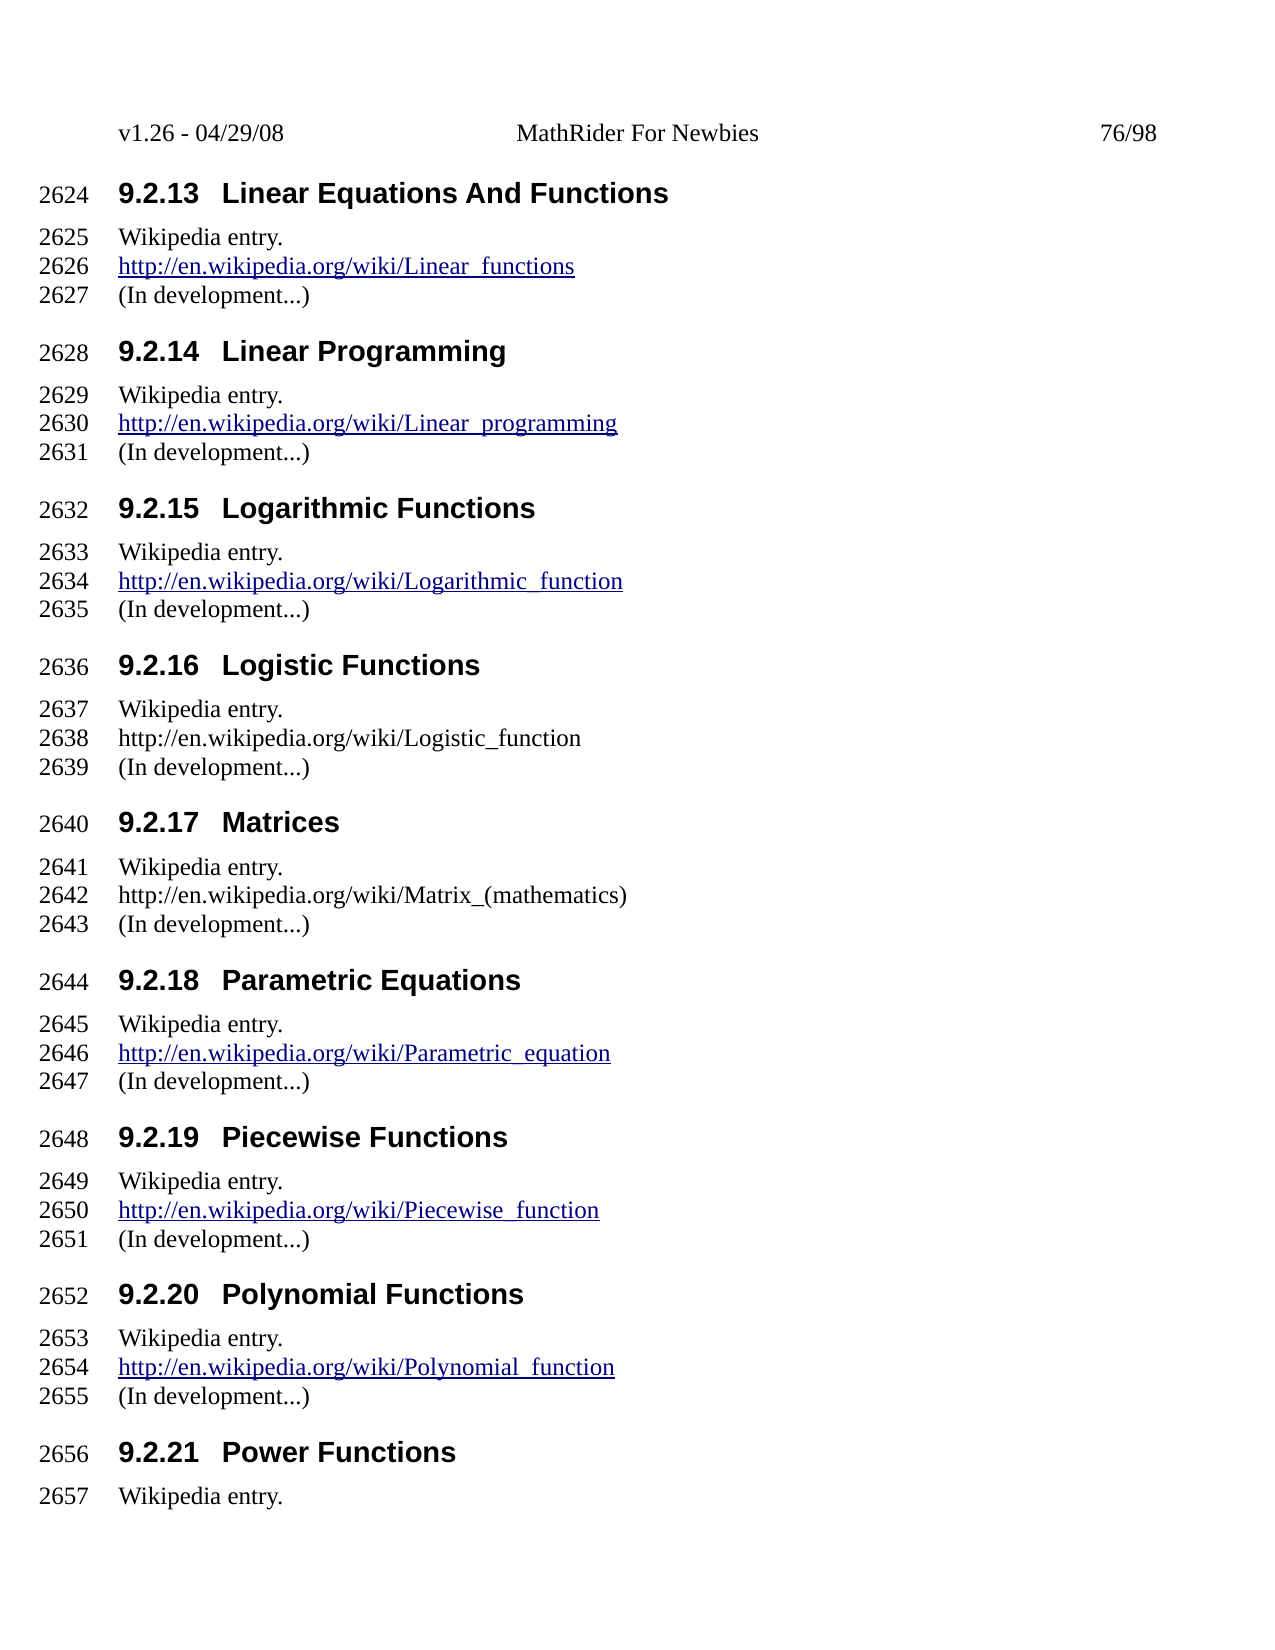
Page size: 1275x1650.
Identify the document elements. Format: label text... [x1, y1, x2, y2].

text (In development...) [118, 752, 1157, 781]
text Wikipedia entry. [118, 222, 1157, 251]
text Wikipedia entry. [118, 852, 1157, 880]
text Wikipedia entry. [118, 1481, 1157, 1509]
text http://en.wikipedia.org/wiki/Logistic_function [118, 723, 1157, 752]
text Wikipedia entry. [118, 1166, 1157, 1195]
subtitle Matrices [118, 806, 1157, 839]
text http://en.wikipedia.org/wiki/Polynomial_function [118, 1352, 1157, 1381]
text Wikipedia entry. [118, 537, 1157, 566]
subtitle Logarithmic Functions [118, 491, 1157, 524]
text (In development...) [118, 1066, 1157, 1095]
subtitle Piecewise Functions [118, 1120, 1157, 1154]
text (In development...) [118, 909, 1157, 938]
text http://en.wikipedia.org/wiki/Logarithmic_function [118, 566, 1157, 594]
subtitle Parametric Equations [118, 963, 1157, 996]
text (In development...) [118, 437, 1157, 466]
text (In development...) [118, 1381, 1157, 1410]
text Wikipedia entry. [118, 1323, 1157, 1352]
text (In development...) [118, 1224, 1157, 1252]
text (In development...) [118, 280, 1157, 309]
subtitle Power Functions [118, 1435, 1157, 1468]
text http://en.wikipedia.org/wiki/Parametric_equation [118, 1038, 1157, 1066]
subtitle Linear Programming [118, 334, 1157, 367]
text http://en.wikipedia.org/wiki/Linear_programming [118, 408, 1157, 437]
subtitle Logistic Functions [118, 648, 1157, 682]
text (In development...) [118, 594, 1157, 623]
text Wikipedia entry. [118, 1009, 1157, 1038]
text http://en.wikipedia.org/wiki/Matrix_(mathematics) [118, 880, 1157, 909]
text http://en.wikipedia.org/wiki/Piecewise_function [118, 1195, 1157, 1224]
text Wikipedia entry. [118, 694, 1157, 723]
text http://en.wikipedia.org/wiki/Linear_functions [118, 251, 1157, 280]
subtitle Polynomial Functions [118, 1277, 1157, 1311]
subtitle Linear Equations And Functions [118, 176, 1157, 210]
text Wikipedia entry. [118, 380, 1157, 408]
